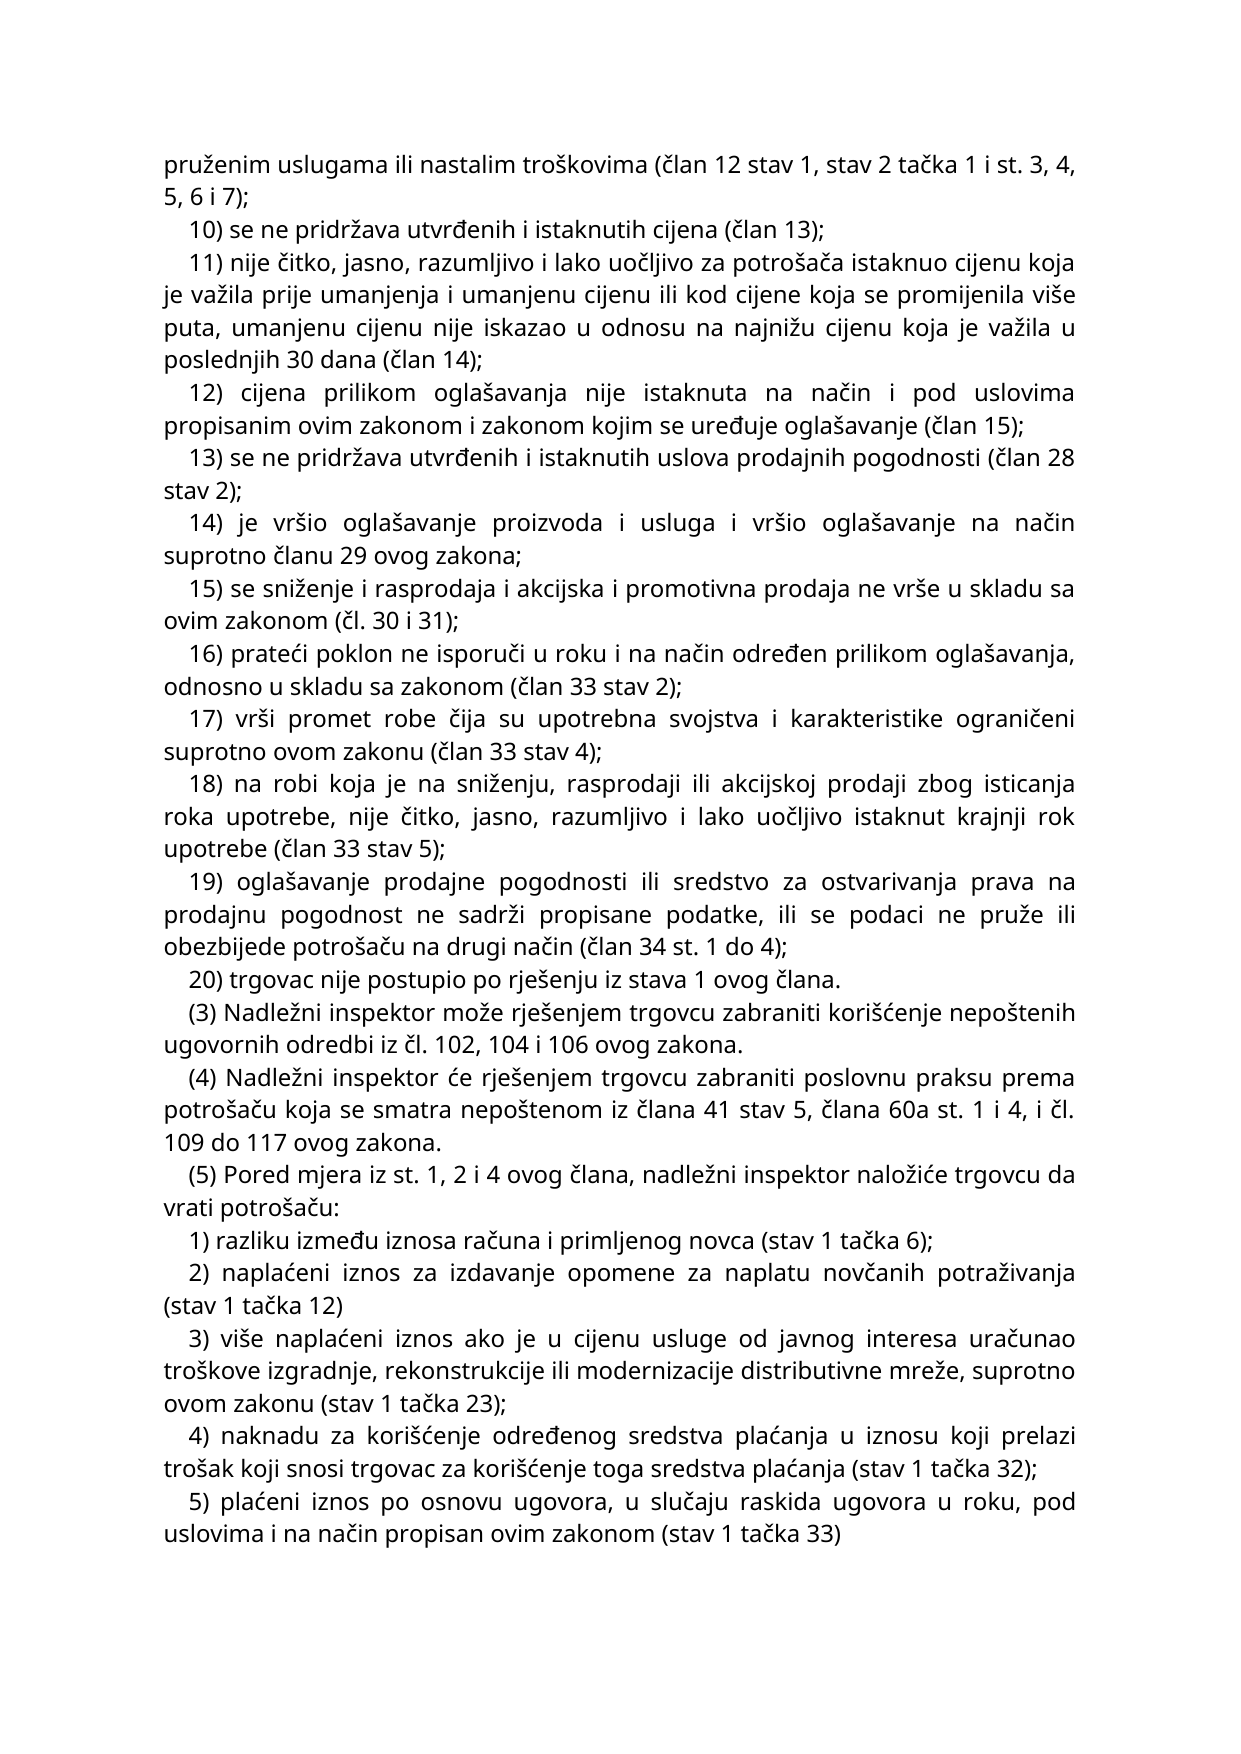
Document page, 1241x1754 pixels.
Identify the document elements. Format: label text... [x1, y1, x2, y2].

text 17) vrši promet robe čija su upotrebna svojstva i karakteristike ograničeni suprotno ovom zakonu (član 33 stav 4); [163, 702, 1077, 767]
text 15) se sniženje i rasprodaja i akcijska i promotivna prodaja ne vrše u skladu sa ovim zakonom (čl. 30 i 31); [163, 571, 1077, 637]
text 16) prateći poklon ne isporuči u roku i na način određen prilikom oglašavanja, odnosno u skladu sa zakonom (član 33 stav 2); [163, 637, 1077, 702]
text 3) više naplaćeni iznos ako je u cijenu usluge od javnog interesa uračunao troškove izgradnje, rekonstrukcije ili modernizacije distributivne mreže, suprotno ovom zakonu (stav 1 tačka 23); [163, 1321, 1077, 1419]
text 20) trgovac nije postupio po rješenju iz stava 1 ovog člana. [163, 963, 1077, 995]
text 5) plaćeni iznos po osnovu ugovora, u slučaju raskida ugovora u roku, pod uslovima i na način propisan ovim zakonom (stav 1 tačka 33) [163, 1484, 1077, 1549]
text 18) na robi koja je na sniženju, rasprodaji ili akcijskoj prodaji zbog isticanja roka upotrebe, nije čitko, jasno, razumljivo i lako uočljivo istaknut krajnji rok upotrebe (član 33 stav 5); [163, 767, 1077, 865]
text 4) naknadu za korišćenje određenog sredstva plaćanja u iznosu koji prelazi trošak koji snosi trgovac za korišćenje toga sredstva plaćanja (stav 1 tačka 32); [163, 1419, 1077, 1484]
text 13) se ne pridržava utvrđenih i istaknutih uslova prodajnih pogodnosti (član 28 stav 2); [163, 441, 1077, 506]
text (3) Nadležni inspektor može rješenjem trgovcu zabraniti korišćenje nepoštenih ugovornih odredbi iz čl. 102, 104 i 106 ovog zakona. [163, 995, 1077, 1061]
text 14) je vršio oglašavanje proizvoda i usluga i vršio oglašavanje na način suprotno članu 29 ovog zakona; [163, 506, 1077, 571]
text 1) razliku između iznosa računa i primljenog novca (stav 1 tačka 6); [163, 1223, 1077, 1256]
text 10) se ne pridržava utvrđenih i istaknutih cijena (član 13); [163, 213, 1077, 245]
text pruženim uslugama ili nastalim troškovima (član 12 stav 1, stav 2 tačka 1 i st. 3, 4, 5, 6 i 7); [163, 148, 1077, 213]
text 12) cijena prilikom oglašavanja nije istaknuta na način i pod uslovima propisanim ovim zakonom i zakonom kojim se uređuje oglašavanje (član 15); [163, 376, 1077, 441]
text 2) naplaćeni iznos za izdavanje opomene za naplatu novčanih potraživanja (stav 1 tačka 12) [163, 1256, 1077, 1321]
text 19) oglašavanje prodajne pogodnosti ili sredstvo za ostvarivanja prava na prodajnu pogodnost ne sadrži propisane podatke, ili se podaci ne pruže ili obezbijede potrošaču na drugi način (član 34 st. 1 do 4); [163, 865, 1077, 963]
text (4) Nadležni inspektor će rješenjem trgovcu zabraniti poslovnu praksu prema potrošaču koja se smatra nepoštenom iz člana 41 stav 5, člana 60a st. 1 i 4, i čl. 109 do 117 ovog zakona. [163, 1061, 1077, 1158]
text 11) nije čitko, jasno, razumljivo i lako uočljivo za potrošača istaknuo cijenu koja je važila prije umanjenja i umanjenu cijenu ili kod cijene koja se promijenila više puta, umanjenu cijenu nije iskazao u odnosu na najnižu cijenu koja je važila u poslednjih 30 dana (član 14); [163, 245, 1077, 376]
text (5) Pored mjera iz st. 1, 2 i 4 ovog člana, nadležni inspektor naložiće trgovcu da vrati potrošaču: [163, 1158, 1077, 1223]
